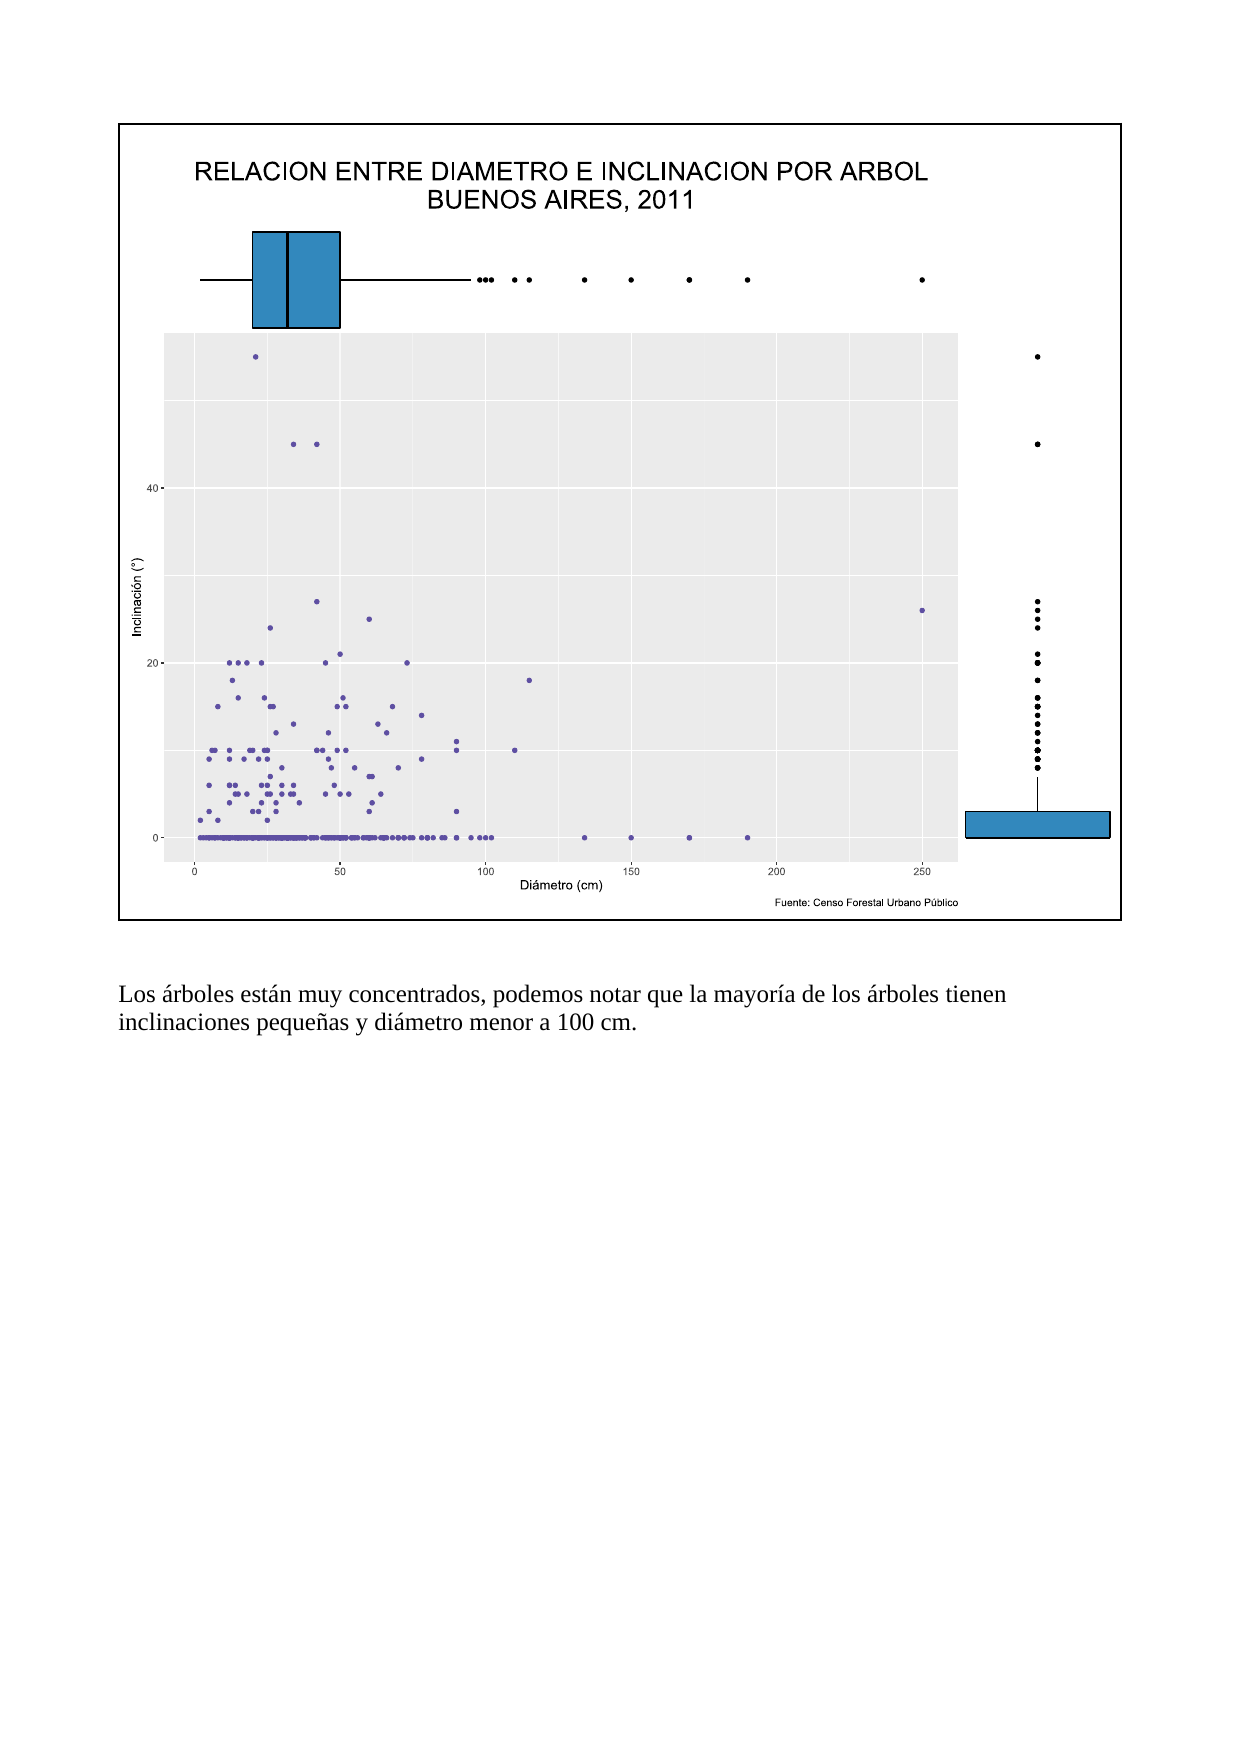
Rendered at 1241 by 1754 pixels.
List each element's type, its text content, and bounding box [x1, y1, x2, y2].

text Los árboles están muy concentrados, podemos notar que la mayoría de los árboles tienen inclinaciones pequeñas y diámetro menor a 100 cm. [118, 979, 1122, 1036]
